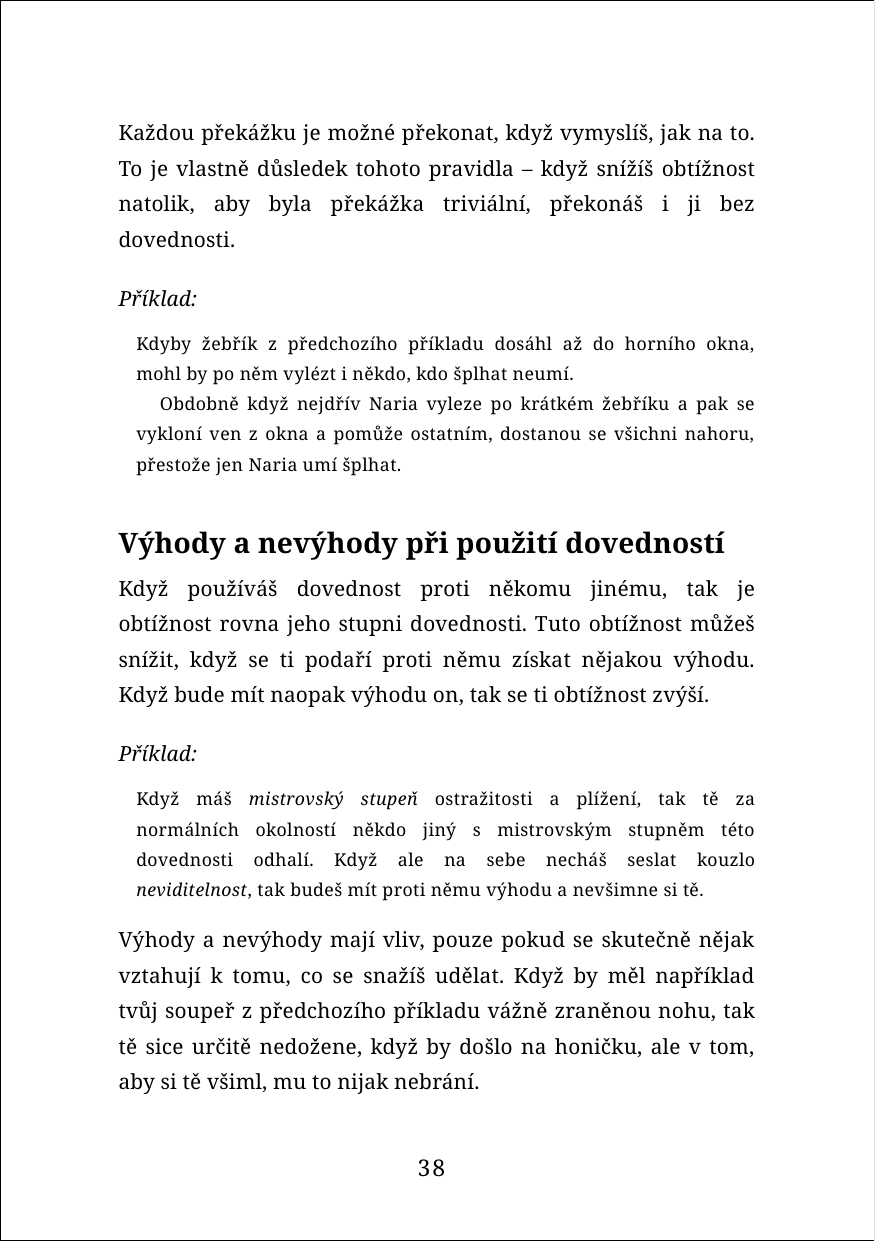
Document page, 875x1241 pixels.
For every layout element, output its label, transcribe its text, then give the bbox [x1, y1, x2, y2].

text Příklad: [118, 284, 756, 312]
subtitle Výhody a nevýhody při použití dovedností [118, 524, 756, 562]
text Když máš mistrovský stupeň ostražitosti a plížení, tak tě za normálních okolností někdo jiný s mistrovským stupněm této dovednosti odhalí. Když ale na sebe necháš seslat kouzlo neviditelnost, tak budeš mít proti němu výhodu a nevšimne si tě. [136, 787, 756, 902]
text Když používáš dovednost proti někomu jinému, tak je obtížnost rovna jeho stupni dovednosti. Tuto obtížnost můžeš snížit, když se ti podaří proti němu získat nějakou výhodu. Když bude mít naopak výhodu on, tak se ti obtížnost zvýší. [118, 574, 756, 709]
text Příklad: [118, 739, 756, 768]
text Každou překážku je možné překonat, když vymyslíš, jak na to. To je vlastně důsledek tohoto pravidla – když snížíš obtížnost natolik, aby byla překážka triviální, překonáš i ji bez dovednosti. [118, 118, 756, 253]
text Výhody a nevýhody mají vliv, pouze pokud se skutečně nějak vztahují k tomu, co se snažíš udělat. Když by měl například tvůj soupeř z předchozího příkladu vážně zraněnou nohu, tak tě sice určitě nedožene, když by došlo na honičku, ale v tom, aby si tě všiml, mu to nijak nebrání. [118, 925, 756, 1096]
text Kdyby žebřík z předchozího příkladu dosáhl až do horního okna, mohl by po něm vylézt i někdo, kdo šplhat neumí. Obdobně když nejdřív Naria vyleze po krátkém žebříku a pak se vykloní ven z okna a pomůže ostatním, dostanou se všichni nahoru, přestože jen Naria umí šplhat. [136, 331, 756, 476]
